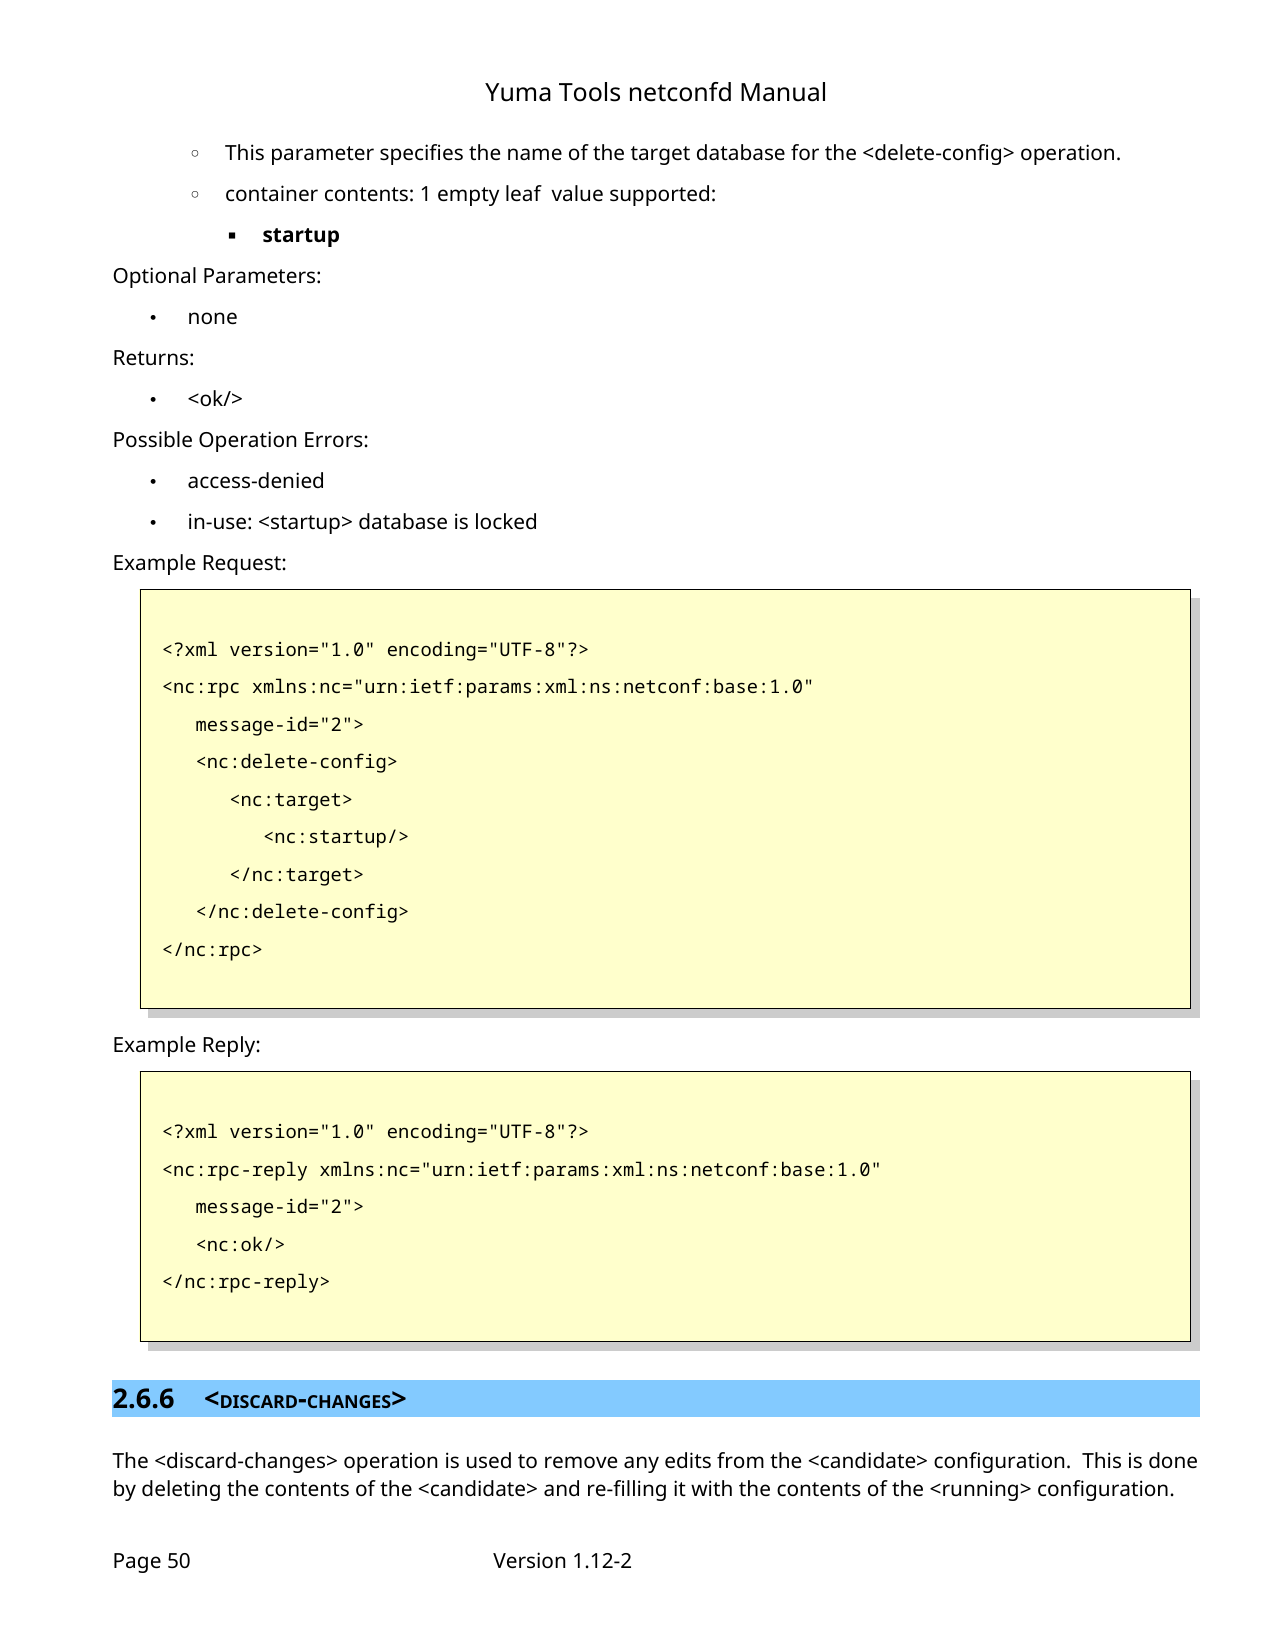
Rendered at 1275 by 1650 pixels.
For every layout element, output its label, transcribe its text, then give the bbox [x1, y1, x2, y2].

text Possible Operation Errors: [112, 425, 1200, 453]
list none [150, 302, 1200, 331]
text Optional Parameters: [112, 261, 1200, 290]
text message-id="2"> [141, 701, 1190, 737]
text <nc:rpc-reply xmlns:nc="urn:ietf:params:xml:ns:netconf:base:1.0" [141, 1146, 1190, 1182]
list <ok/> [150, 384, 1200, 413]
text message-id="2"> [141, 1184, 1190, 1219]
text <nc:startup/> [141, 814, 1190, 849]
text <nc:target> [141, 776, 1190, 812]
text </nc:rpc> [141, 926, 1190, 962]
list This parameter specifies the name of the target database for the <delete-config> operation. [187, 138, 1200, 167]
text <nc:ok/> [141, 1221, 1190, 1257]
text <nc:rpc xmlns:nc="urn:ietf:params:xml:ns:netconf:base:1.0" [141, 664, 1190, 699]
text Returns: [112, 343, 1200, 372]
text </nc:delete-config> [141, 889, 1190, 924]
list startup [225, 220, 1200, 249]
text </nc:target> [141, 851, 1190, 887]
text <?xml version="1.0" encoding="UTF-8"?> [141, 1109, 1190, 1144]
list container contents: 1 empty leaf value supported: [187, 179, 1200, 208]
subtitle <discard-changes> [112, 1380, 1200, 1417]
text Example Reply: [112, 1030, 1200, 1059]
list access-denied [150, 466, 1200, 494]
text </nc:rpc-reply> [141, 1259, 1190, 1294]
list in-use: <startup> database is locked [150, 507, 1200, 535]
text <?xml version="1.0" encoding="UTF-8"?> [141, 626, 1190, 662]
text Example Request: [112, 548, 1200, 576]
text <nc:delete-config> [141, 739, 1190, 774]
text The <discard-changes> operation is used to remove any edits from the <candidate> configuration. This is done by deleting the contents of the <candidate> and re-filling it with the contents of the <running> configuration. [112, 1446, 1200, 1503]
